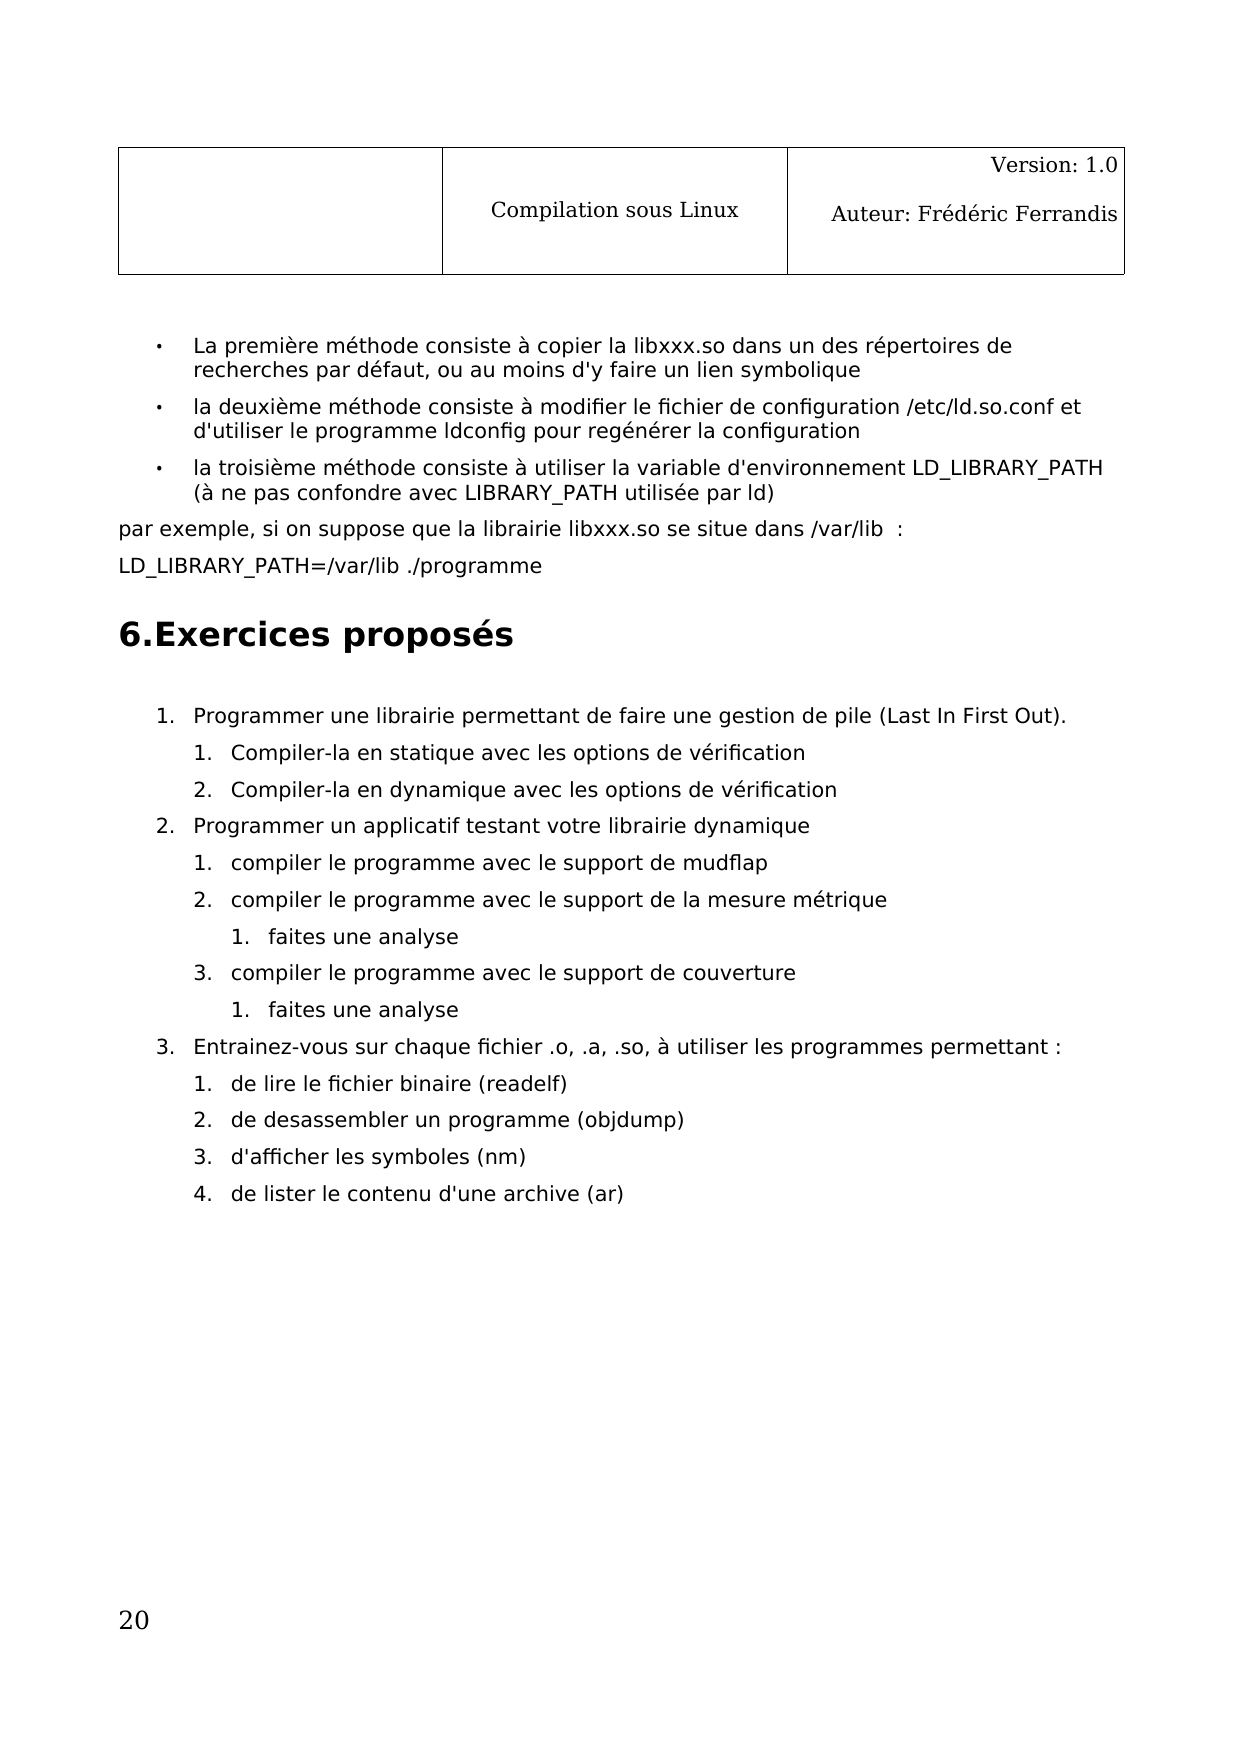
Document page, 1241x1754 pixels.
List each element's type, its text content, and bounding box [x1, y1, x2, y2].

list compiler le programme avec le support de mudflap [193, 851, 1122, 875]
list de desassembler un programme (objdump) [193, 1108, 1122, 1133]
list de lire le fichier binaire (readelf) [193, 1072, 1122, 1096]
list Entrainez-vous sur chaque fichier .o, .a, .so, à utiliser les programmes permettant : [156, 1035, 1122, 1059]
text LD_LIBRARY_PATH=/var/lib ./programme [118, 554, 1122, 578]
text par exemple, si on suppose que la librairie libxxx.so se situe dans /var/lib : [118, 517, 1122, 542]
list Compiler-la en statique avec les options de vérification [193, 741, 1122, 765]
list de lister le contenu d'une archive (ar) [193, 1182, 1122, 1206]
list la troisième méthode consiste à utiliser la variable d'environnement LD_LIBRARY_PATH (à ne pas confondre avec LIBRARY_PATH utilisée par ld) [156, 456, 1122, 505]
subtitle Exercices proposés [118, 616, 1122, 655]
list d'afficher les symboles (nm) [193, 1145, 1122, 1169]
list compiler le programme avec le support de la mesure métrique [193, 888, 1122, 912]
list Compiler-la en dynamique avec les options de vérification [193, 778, 1122, 802]
list Programmer un applicatif testant votre librairie dynamique [156, 814, 1122, 839]
list faites une analyse [231, 925, 1122, 949]
list La première méthode consiste à copier la libxxx.so dans un des répertoires de recherches par défaut, ou au moins d'y faire un lien symbolique [156, 334, 1122, 383]
list faites une analyse [231, 998, 1122, 1022]
list compiler le programme avec le support de couverture [193, 961, 1122, 986]
list la deuxième méthode consiste à modifier le fichier de configuration /etc/ld.so.conf et d'utiliser le programme ldconfig pour regénérer la configuration [156, 395, 1122, 444]
list Programmer une librairie permettant de faire une gestion de pile (Last In First Out). [156, 704, 1122, 728]
